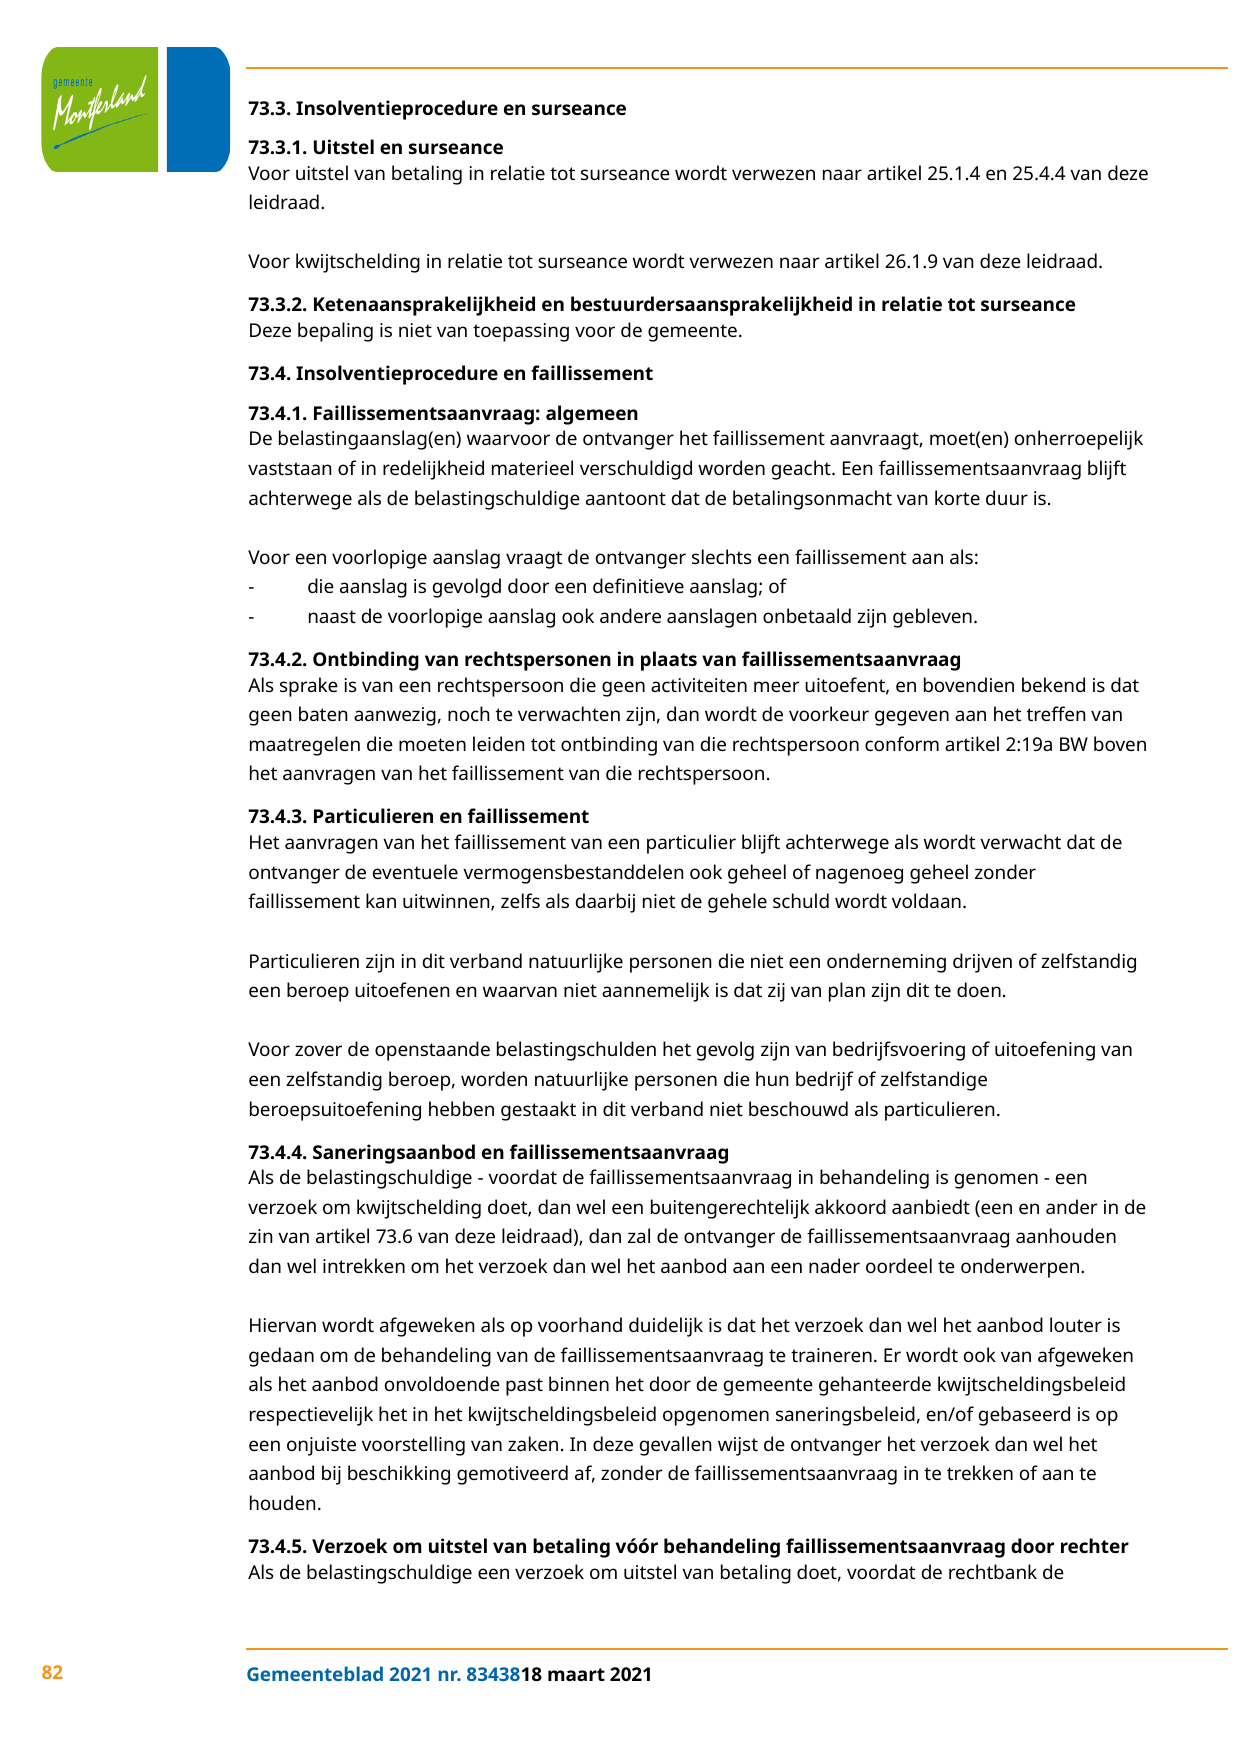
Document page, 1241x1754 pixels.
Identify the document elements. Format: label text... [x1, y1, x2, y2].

text 73.3. Insolventieprocedure en surseance [248, 95, 1152, 121]
text 73.3.2. Ketenaansprakelijkheid en bestuurdersaansprakelijkheid in relatie tot surseance [248, 292, 1152, 317]
text Het aanvragen van het faillissement van een particulier blijft achterwege als wordt verwacht dat de ontvanger de eventuele vermogensbestanddelen ook geheel of nagenoeg geheel zonder faillissement kan uitwinnen, zelfs als daarbij niet de gehele schuld wordt voldaan. [248, 829, 1152, 914]
text Particulieren zijn in dit verband natuurlijke personen die niet een onderneming drijven of zelfstandig een beroep uitoefenen en waarvan niet aannemelijk is dat zij van plan zijn dit te doen. [248, 948, 1152, 1003]
text 73.4.1. Faillissementsaanvraag: algemeen [248, 400, 1152, 426]
list die aanslag is gevolgd door een definitieve aanslag; of [248, 573, 1152, 599]
text De belastingaanslag(en) waarvoor de ontvanger het faillissement aanvraagt, moet(en) onherroepelijk vaststaan of in redelijkheid materieel verschuldigd worden geacht. Een faillissementsaanvraag blijft achterwege als de belastingschuldige aantoont dat de betalingsonmacht van korte duur is. [248, 426, 1152, 510]
list naast de voorlopige aanslag ook andere aanslagen onbetaald zijn gebleven. [248, 603, 1152, 629]
text Voor een voorlopige aanslag vraagt de ontvanger slechts een faillissement aan als: [248, 544, 1152, 569]
text Voor uitstel van betaling in relatie tot surseance wordt verwezen naar artikel 25.1.4 en 25.4.4 van deze leidraad. [248, 160, 1152, 215]
text Als de belastingschuldige - voordat de faillissementsaanvraag in behandeling is genomen - een verzoek om kwijtschelding doet, dan wel een buitengerechtelijk akkoord aanbiedt (een en ander in de zin van artikel 73.6 van deze leidraad), dan zal de ontvanger de faillissementsaanvraag aanhouden dan wel intrekken om het verzoek dan wel het aanbod aan een nader oordeel te onderwerpen. [248, 1164, 1152, 1279]
text 73.4.3. Particulieren en faillissement [248, 804, 1152, 829]
text 73.4.4. Saneringsaanbod en faillissementsaanvraag [248, 1139, 1152, 1164]
text 73.4.2. Ontbinding van rechtspersonen in plaats van faillissementsaanvraag [248, 646, 1152, 672]
text Als sprake is van een rechtspersoon die geen activiteiten meer uitoefent, en bovendien bekend is dat geen baten aanwezig, noch te verwachten zijn, dan wordt de voorkeur gegeven aan het treffen van maatregelen die moeten leiden tot ontbinding van die rechtspersoon conform artikel 2:19a BW boven het aanvragen van het faillissement van die rechtspersoon. [248, 672, 1152, 786]
text 73.4. Insolventieprocedure en faillissement [248, 361, 1152, 386]
text Voor kwijtschelding in relatie tot surseance wordt verwezen naar artikel 26.1.9 van deze leidraad. [248, 248, 1152, 274]
text Hiervan wordt afgeweken als op voorhand duidelijk is dat het verzoek dan wel het aanbod louter is gedaan om de behandeling van de faillissementsaanvraag te traineren. Er wordt ook van afgeweken als het aanbod onvoldoende past binnen het door de gemeente gehanteerde kwijtscheldingsbeleid respectievelijk het in het kwijtscheldingsbeleid opgenomen saneringsbeleid, en/of gebaseerd is op een onjuiste voorstelling van zaken. In deze gevallen wijst de ontvanger het verzoek dan wel het aanbod bij beschikking gemotiveerd af, zonder de faillissementsaanvraag in te trekken of aan te houden. [248, 1312, 1152, 1516]
text Voor zover de openstaande belastingschulden het gevolg zijn van bedrijfsvoering of uitoefening van een zelfstandig beroep, worden natuurlijke personen die hun bedrijf of zelfstandige beroepsuitoefening hebben gestaakt in dit verband niet beschouwd als particulieren. [248, 1037, 1152, 1121]
text 73.3.1. Uitstel en surseance [248, 134, 1152, 160]
picture [41, 47, 231, 172]
text 73.4.5. Verzoek om uitstel van betaling vóór behandeling faillissementsaanvraag door rechter [248, 1533, 1152, 1559]
text Als de belastingschuldige een verzoek om uitstel van betaling doet, voordat de rechtbank de [248, 1559, 1152, 1584]
text Deze bepaling is niet van toepassing voor de gemeente. [248, 317, 1152, 343]
